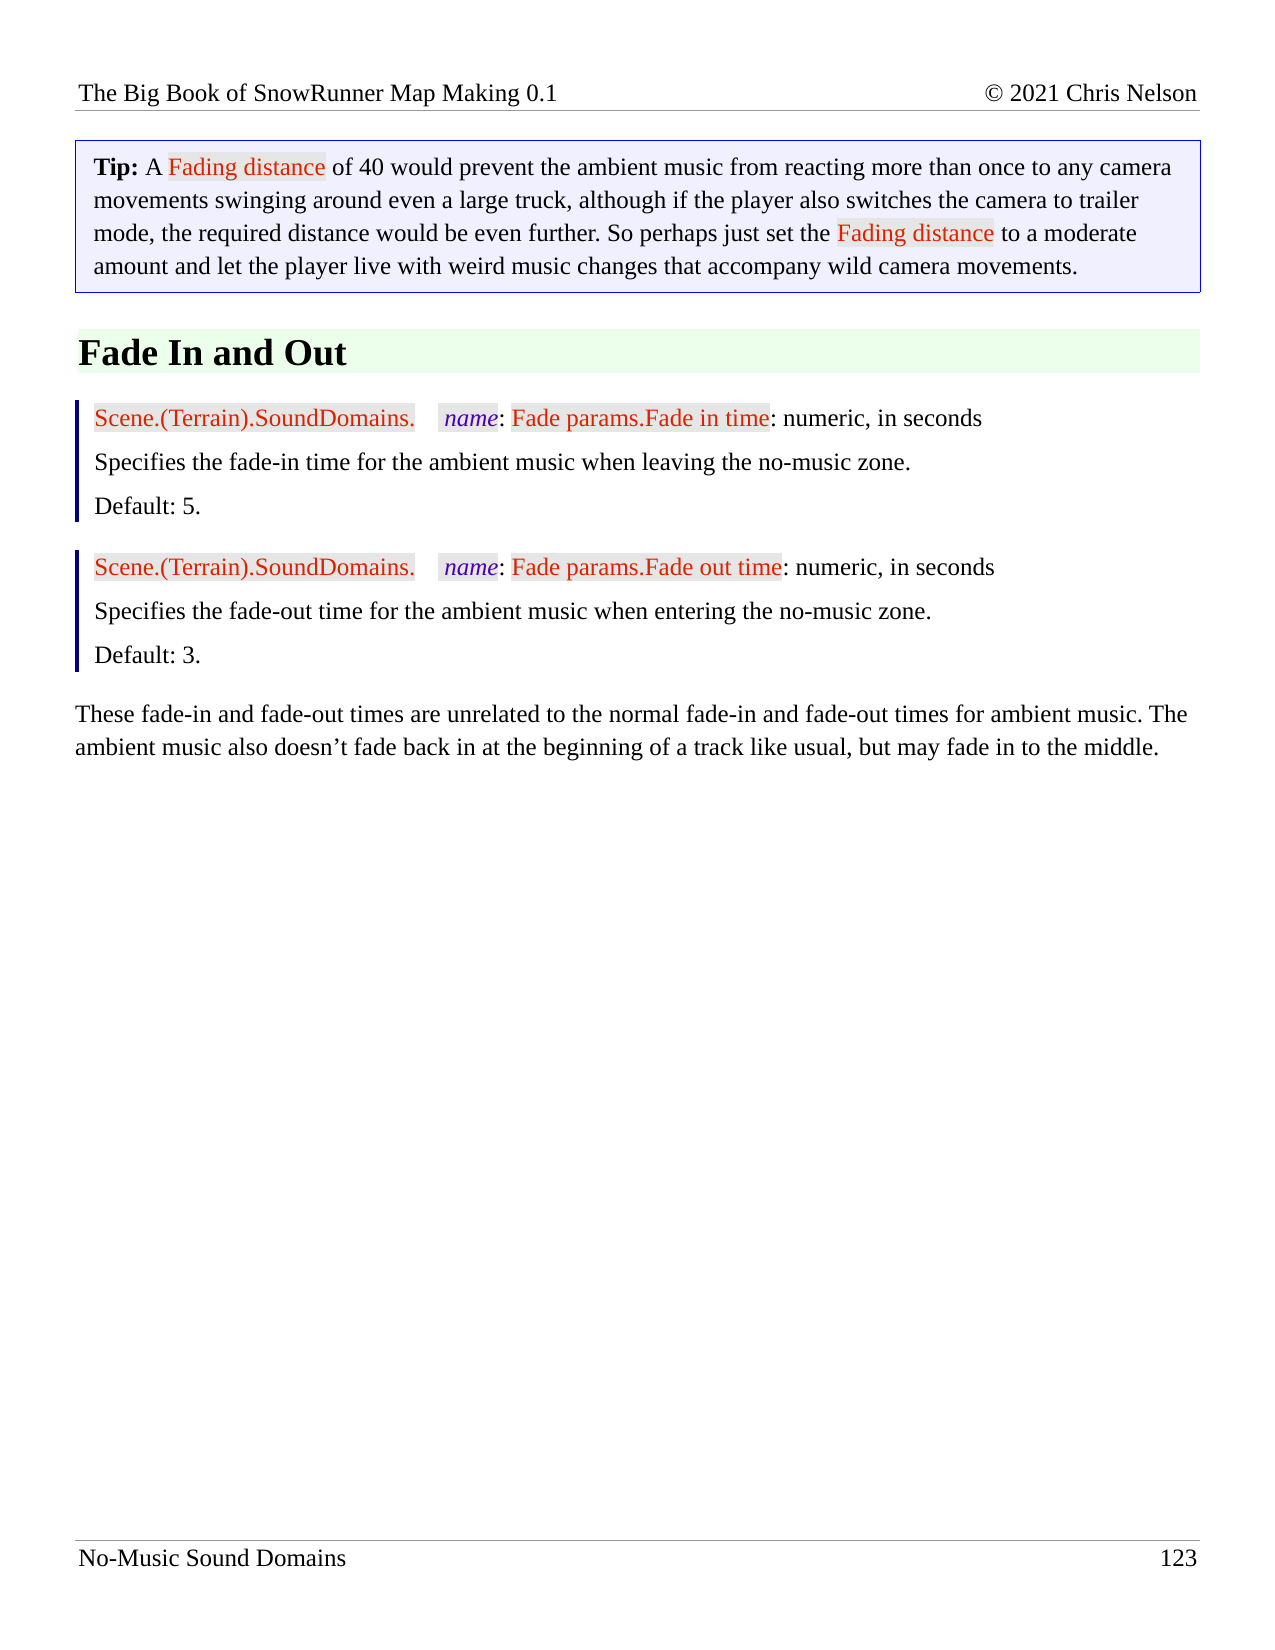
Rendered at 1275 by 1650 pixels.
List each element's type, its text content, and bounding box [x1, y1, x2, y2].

text Specifies the fade-in time for the ambient music when leaving the no-music zone. [79, 444, 1200, 476]
text Scene.(Terrain).SoundDomains. name: Fade params.Fade out time: numeric, in seconds [75, 549, 1200, 581]
text These fade-in and fade-out times are unrelated to the normal fade-in and fade-out times for ambient music. The ambient music also doesn’t fade back in at the beginning of a track like usual, but may fade in to the middle. [75, 699, 1200, 761]
text Default: 3. [79, 637, 1200, 672]
text Default: 5. [79, 488, 1200, 522]
list A Fading distance of 40 would prevent the ambient music from reacting more than once to any camera movements swinging around even a large truck, although if the player also switches the camera to trailer mode, the required distance would be even further. So perhaps just set the Fading distance to a moderate amount and let the player live with weird music changes that accompany wild camera movements. [76, 141, 1200, 292]
subtitle Fade In and Out [78, 329, 1200, 373]
text Scene.(Terrain).SoundDomains. name: Fade params.Fade in time: numeric, in seconds [79, 400, 1200, 432]
text Specifies the fade-out time for the ambient music when entering the no-music zone. [79, 593, 1200, 625]
